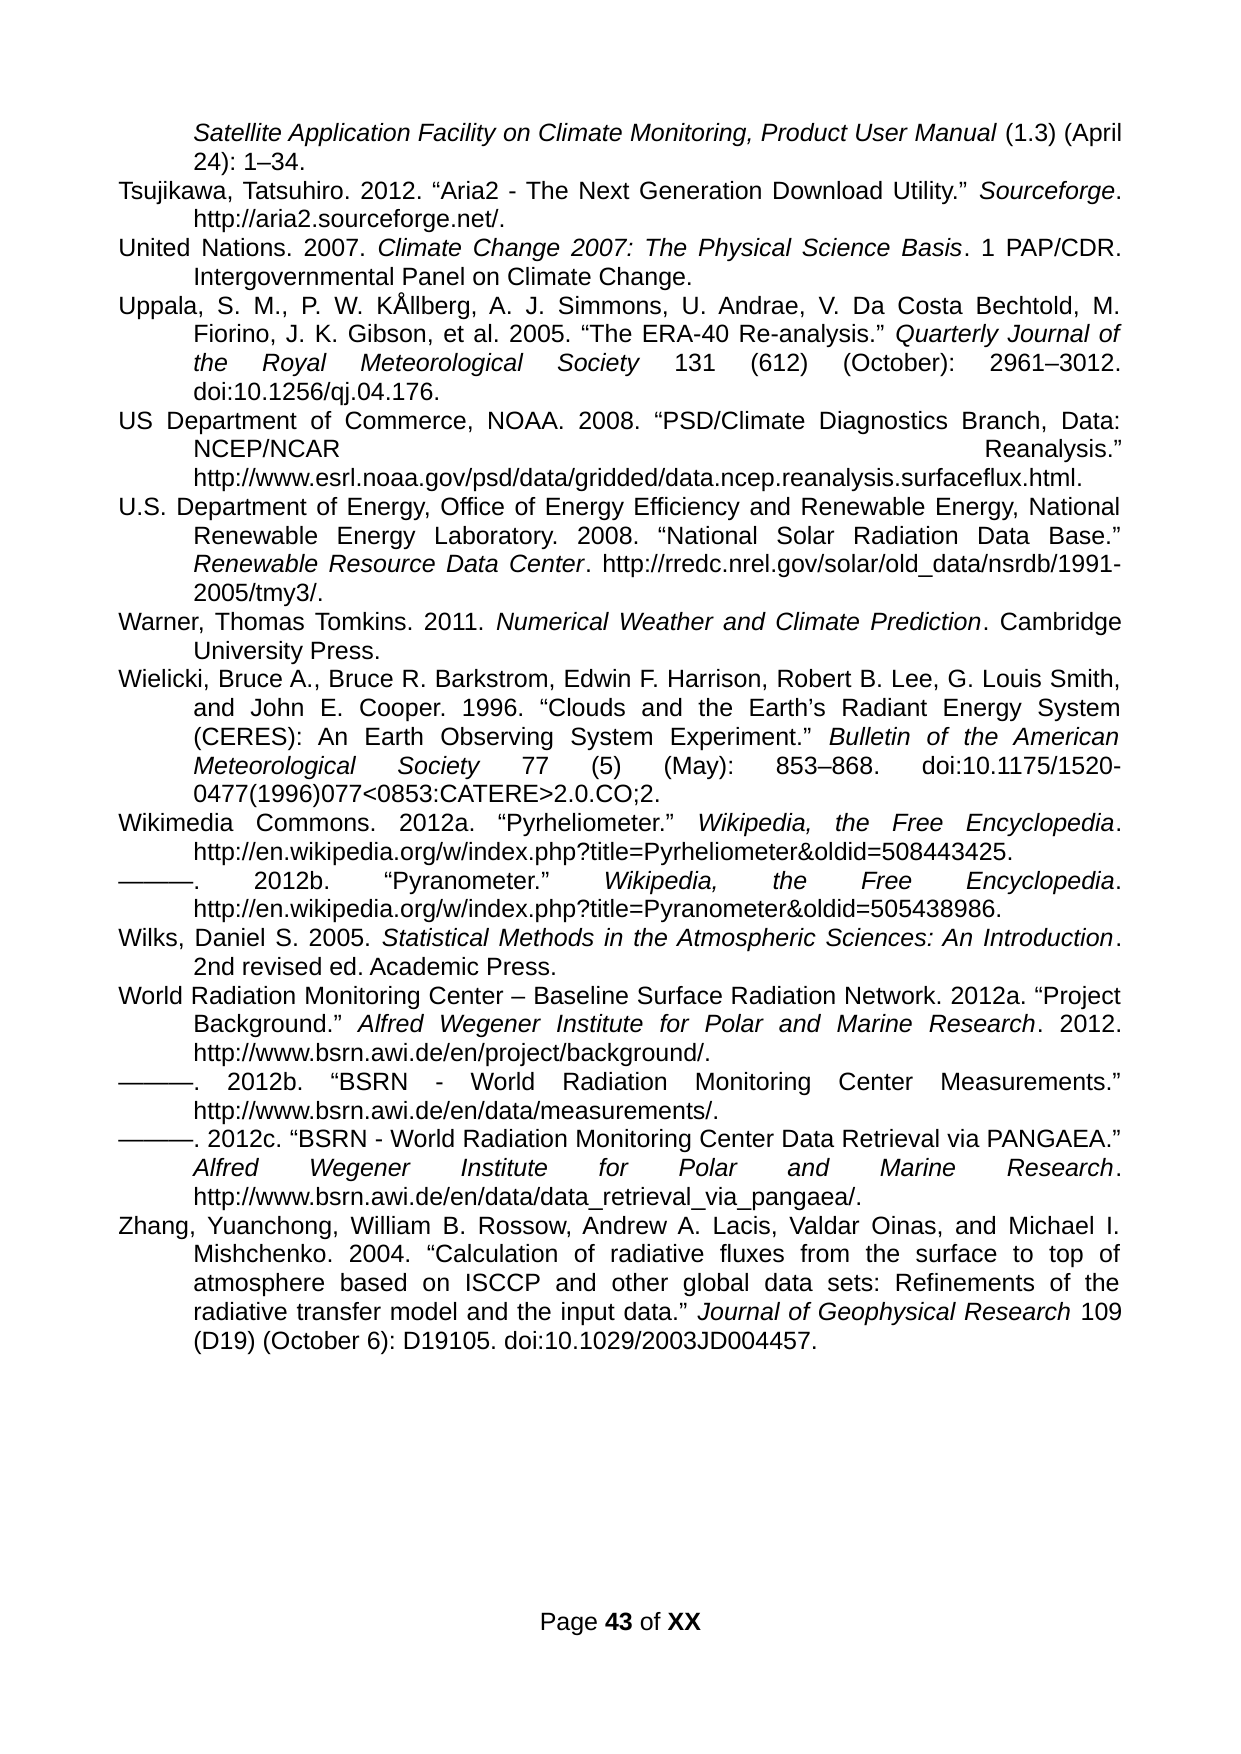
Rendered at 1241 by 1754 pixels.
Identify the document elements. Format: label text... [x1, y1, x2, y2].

text Tsujikawa, Tatsuhiro. 2012. “Aria2 - The Next Generation Download Utility.” Sourceforge. http://aria2.sourceforge.net/. [118, 176, 1122, 233]
text Satellite Application Facility on Climate Monitoring, Product User Manual (1.3) (April 24): 1–34. [118, 118, 1122, 176]
text ———. 2012b. “BSRN - World Radiation Monitoring Center Measurements.” http://www.bsrn.awi.de/en/data/measurements/. [118, 1067, 1122, 1124]
text U.S. Department of Energy, Office of Energy Efficiency and Renewable Energy, National Renewable Energy Laboratory. 2008. “National Solar Radiation Data Base.” Renewable Resource Data Center. http://rredc.nrel.gov/solar/old_data/nsrdb/1991-2005/tmy3/. [118, 492, 1122, 607]
text ———. 2012b. “Pyranometer.” Wikipedia, the Free Encyclopedia. http://en.wikipedia.org/w/index.php?title=Pyranometer&oldid=505438986. [118, 866, 1122, 923]
text Uppala, S. M., P. W. KÅllberg, A. J. Simmons, U. Andrae, V. Da Costa Bechtold, M. Fiorino, J. K. Gibson, et al. 2005. “The ERA-40 Re-analysis.” Quarterly Journal of the Royal Meteorological Society 131 (612) (October): 2961–3012. doi:10.1256/qj.04.176. [118, 291, 1122, 406]
text Wielicki, Bruce A., Bruce R. Barkstrom, Edwin F. Harrison, Robert B. Lee, G. Louis Smith, and John E. Cooper. 1996. “Clouds and the Earth’s Radiant Energy System (CERES): An Earth Observing System Experiment.” Bulletin of the American Meteorological Society 77 (5) (May): 853–868. doi:10.1175/1520-0477(1996)077<0853:CATERE>2.0.CO;2. [118, 664, 1122, 808]
text Wikimedia Commons. 2012a. “Pyrheliometer.” Wikipedia, the Free Encyclopedia. http://en.wikipedia.org/w/index.php?title=Pyrheliometer&oldid=508443425. [118, 808, 1122, 866]
text United Nations. 2007. Climate Change 2007: The Physical Science Basis. 1 PAP/CDR. Intergovernmental Panel on Climate Change. [118, 233, 1122, 291]
text Wilks, Daniel S. 2005. Statistical Methods in the Atmospheric Sciences: An Introduction. 2nd revised ed. Academic Press. [118, 923, 1122, 981]
text Zhang, Yuanchong, William B. Rossow, Andrew A. Lacis, Valdar Oinas, and Michael I. Mishchenko. 2004. “Calculation of radiative fluxes from the surface to top of atmosphere based on ISCCP and other global data sets: Refinements of the radiative transfer model and the input data.” Journal of Geophysical Research 109 (D19) (October 6): D19105. doi:10.1029/2003JD004457. [118, 1211, 1122, 1354]
text World Radiation Monitoring Center – Baseline Surface Radiation Network. 2012a. “Project Background.” Alfred Wegener Institute for Polar and Marine Research. 2012. http://www.bsrn.awi.de/en/project/background/. [118, 981, 1122, 1067]
text Warner, Thomas Tomkins. 2011. Numerical Weather and Climate Prediction. Cambridge University Press. [118, 607, 1122, 664]
text US Department of Commerce, NOAA. 2008. “PSD/Climate Diagnostics Branch, Data: NCEP/NCAR Reanalysis.” http://www.esrl.noaa.gov/psd/data/gridded/data.ncep.reanalysis.surfaceflux.html. [118, 406, 1122, 492]
text ———. 2012c. “BSRN - World Radiation Monitoring Center Data Retrieval via PANGAEA.” Alfred Wegener Institute for Polar and Marine Research. http://www.bsrn.awi.de/en/data/data_retrieval_via_pangaea/. [118, 1124, 1122, 1211]
